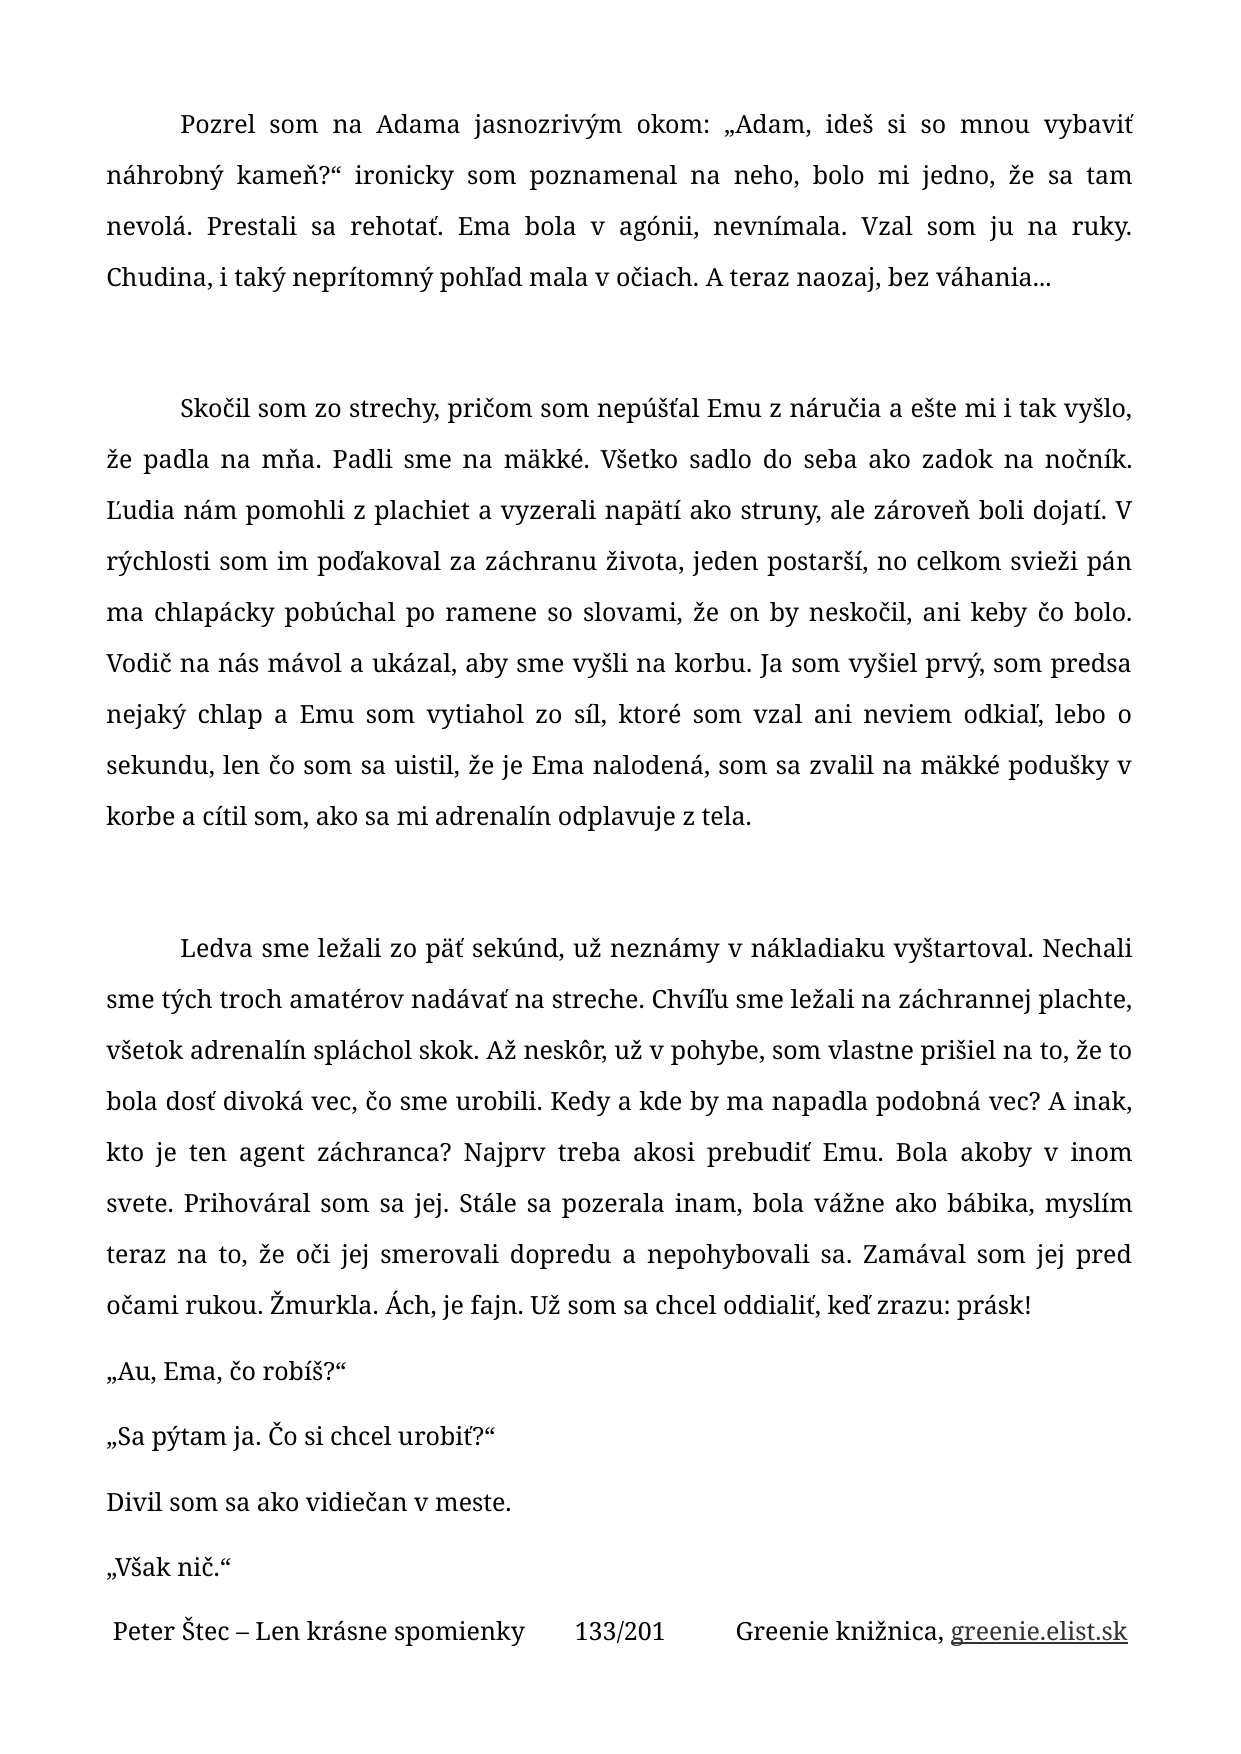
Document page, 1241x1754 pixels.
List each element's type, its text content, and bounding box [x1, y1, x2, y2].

text Ledva sme ležali zo päť sekúnd, už neznámy v nákladiaku vyštartoval. Nechali sme tých troch amatérov nadávať na streche. Chvíľu sme ležali na záchrannej plachte, všetok adrenalín spláchol skok. Až neskôr, už v pohybe, som vlastne prišiel na to, že to bola dosť divoká vec, čo sme urobili. Kedy a kde by ma napadla podobná vec? A inak, kto je ten agent záchranca? Najprv treba akosi prebudiť Emu. Bola akoby v inom svete. Prihováral som sa jej. Stále sa pozerala inam, bola vážne ako bábika, myslím teraz na to, že oči jej smerovali dopredu a nepohybovali sa. Zamával som jej pred očami rukou. Žmurkla. Ách, je fajn. Už som sa chcel oddialiť, keď zrazu: prásk! [106, 930, 1134, 1322]
text „Však nič.“ [106, 1550, 1134, 1584]
text „Sa pýtam ja. Čo si chcel urobiť?“ [106, 1419, 1134, 1453]
text Pozrel som na Adama jasnozrivým okom: „Adam, ideš si so mnou vybaviť náhrobný kameň?“ ironicky som poznamenal na neho, bolo mi jedno, že sa tam nevolá. Prestali sa rehotať. Ema bola v agónii, nevnímala. Vzal som ju na ruky. Chudina, i taký neprítomný pohľad mala v očiach. A teraz naozaj, bez váhania... [106, 106, 1134, 293]
text Skočil som zo strechy, pričom som nepúšťal Emu z náručia a ešte mi i tak vyšlo, že padla na mňa. Padli sme na mäkké. Všetko sadlo do seba ako zadok na nočník. Ľudia nám pomohli z plachiet a vyzerali napätí ako struny, ale zároveň boli dojatí. V rýchlosti som im poďakoval za záchranu života, jeden postarší, no celkom svieži pán ma chlapácky pobúchal po ramene so slovami, že on by neskočil, ani keby čo bolo. Vodič na nás mávol a ukázal, aby sme vyšli na korbu. Ja som vyšiel prvý, som predsa nejaký chlap a Emu som vytiahol zo síl, ktoré som vzal ani neviem odkiaľ, lebo o sekundu, len čo som sa uistil, že je Ema nalodená, som sa zvalil na mäkké podušky v korbe a cítil som, ako sa mi adrenalín odplavuje z tela. [106, 391, 1134, 833]
text „Au, Ema, čo robíš?“ [106, 1353, 1134, 1387]
text Divil som sa ako vidiečan v meste. [106, 1484, 1134, 1518]
